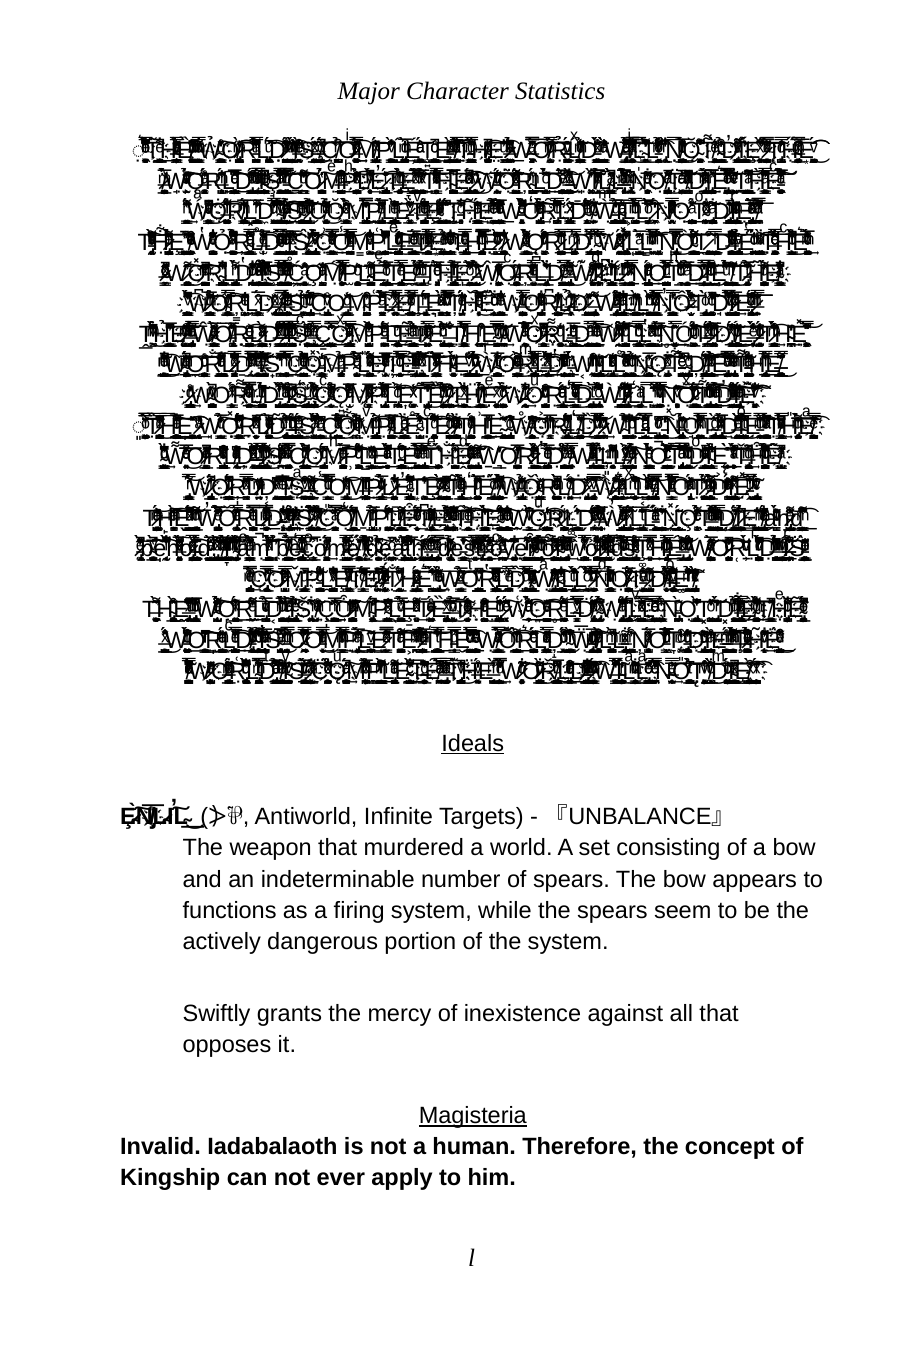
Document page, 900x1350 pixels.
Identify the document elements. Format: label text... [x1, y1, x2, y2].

text Swiftly grants the mercy of inexistence against all that opposes it. [182, 999, 825, 1057]
text Ideals [120, 729, 825, 756]
text Magisteria [120, 1102, 825, 1129]
text Ȩ̴̷̀͠N͞҉̸̸̡L̴̷I̕͠L̴͟͜ (⦔⅌, Antiworld, Infinite Targets) - 『UNBALANCE』 [120, 801, 825, 829]
text Invalid. Iadabalaoth is not a human. Therefore, the concept of Kingship can not ever apply to him. [120, 1132, 825, 1190]
text The weapon that murdered a world. A set consisting of a bow and an indeterminable number of spears. The bow appears to functions as a firing system, while the spears seem to be the actively dangerous portion of the system. [182, 833, 825, 954]
